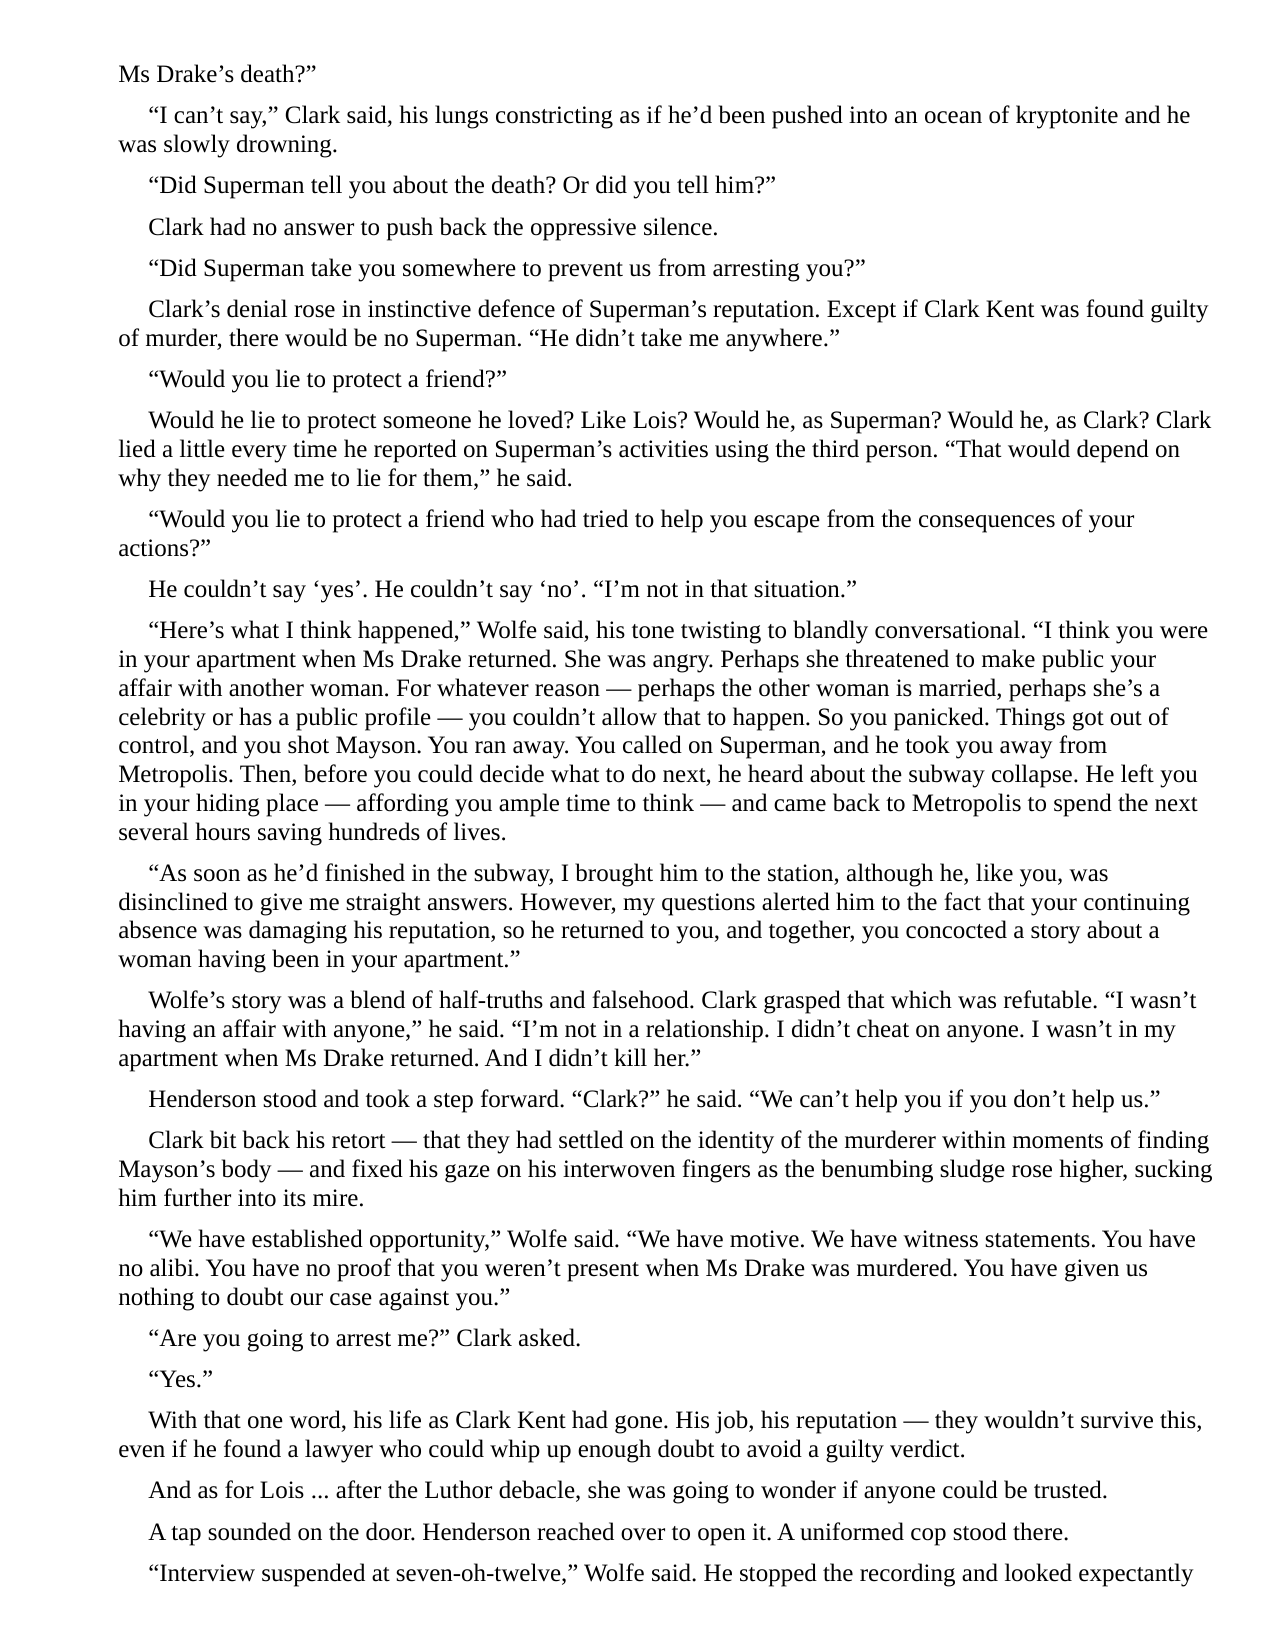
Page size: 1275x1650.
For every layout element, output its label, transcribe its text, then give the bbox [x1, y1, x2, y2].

text With that one word, his life as Clark Kent had gone. His job, his reputation — they wouldn’t survive this, even if he found a lawyer who could whip up enough doubt to avoid a guilty verdict. [118, 1405, 1216, 1463]
text “Interview suspended at seven-oh-twelve,” Wolfe said. He stopped the recording and looked expectantly [118, 1558, 1216, 1587]
text “Would you lie to protect a friend?” [118, 364, 1216, 393]
text Wolfe’s story was a blend of half-truths and falsehood. Clark grasped that which was refutable. “I wasn’t having an affair with anyone,” he said. “I’m not in a relationship. I didn’t cheat on anyone. I wasn’t in my apartment when Ms Drake returned. And I didn’t kill her.” [118, 985, 1216, 1072]
text “Would you lie to protect a friend who had tried to help you escape from the consequences of your actions?” [118, 504, 1216, 562]
text Ms Drake’s death?” [118, 59, 1216, 88]
text “I can’t say,” Clark said, his lungs constricting as if he’d been pushed into an ocean of kryptonite and he was slowly drowning. [118, 100, 1216, 158]
text Would he lie to protect someone he loved? Like Lois? Would he, as Superman? Would he, as Clark? Clark lied a little every time he reported on Superman’s activities using the third person. “That would depend on why they needed me to lie for them,” he said. [118, 405, 1216, 492]
text And as for Lois ... after the Luthor debacle, she was going to wonder if anyone could be trusted. [118, 1475, 1216, 1504]
text Clark had no answer to push back the oppressive silence. [118, 212, 1216, 240]
text “Here’s what I think happened,” Wolfe said, his tone twisting to blandly conversational. “I think you were in your apartment when Ms Drake returned. She was angry. Perhaps she threatened to make public your affair with another woman. For whatever reason — perhaps the other woman is married, perhaps she’s a celebrity or has a public profile — you couldn’t allow that to happen. So you panicked. Things got out of control, and you shot Mayson. You ran away. You called on Superman, and he took you away from Metropolis. Then, before you could decide what to do next, he heard about the subway collapse. He left you in your hiding place — affording you ample time to think — and came back to Metropolis to spend the next several hours saving hundreds of lives. [118, 615, 1216, 845]
text Clark bit back his retort — that they had settled on the identity of the murderer within moments of finding Mayson’s body — and fixed his gaze on his interwoven fingers as the benumbing sludge rose higher, sucking him further into its mire. [118, 1125, 1216, 1212]
text “Did Superman take you somewhere to prevent us from arresting you?” [118, 253, 1216, 282]
text “Are you going to arrest me?” Clark asked. [118, 1323, 1216, 1352]
text Clark’s denial rose in instinctive defence of Superman’s reputation. Except if Clark Kent was found guilty of murder, there would be no Superman. “He didn’t take me anywhere.” [118, 294, 1216, 352]
text “As soon as he’d finished in the subway, I brought him to the station, although he, like you, was disinclined to give me straight answers. However, my questions alerted him to the fact that your continuing absence was damaging his reputation, so he returned to you, and together, you concocted a story about a woman having been in your apartment.” [118, 858, 1216, 973]
text “We have established opportunity,” Wolfe said. “We have motive. We have witness statements. You have no alibi. You have no proof that you weren’t present when Ms Drake was murdered. You have given us nothing to doubt our case against you.” [118, 1224, 1216, 1310]
text Henderson stood and took a step forward. “Clark?” he said. “We can’t help you if you don’t help us.” [118, 1084, 1216, 1113]
text He couldn’t say ‘yes’. He couldn’t say ‘no’. “I’m not in that situation.” [118, 574, 1216, 603]
text A tap sounded on the door. Henderson reached over to open it. A uniformed cop stood there. [118, 1517, 1216, 1545]
text “Did Superman tell you about the death? Or did you tell him?” [118, 170, 1216, 199]
text “Yes.” [118, 1364, 1216, 1393]
